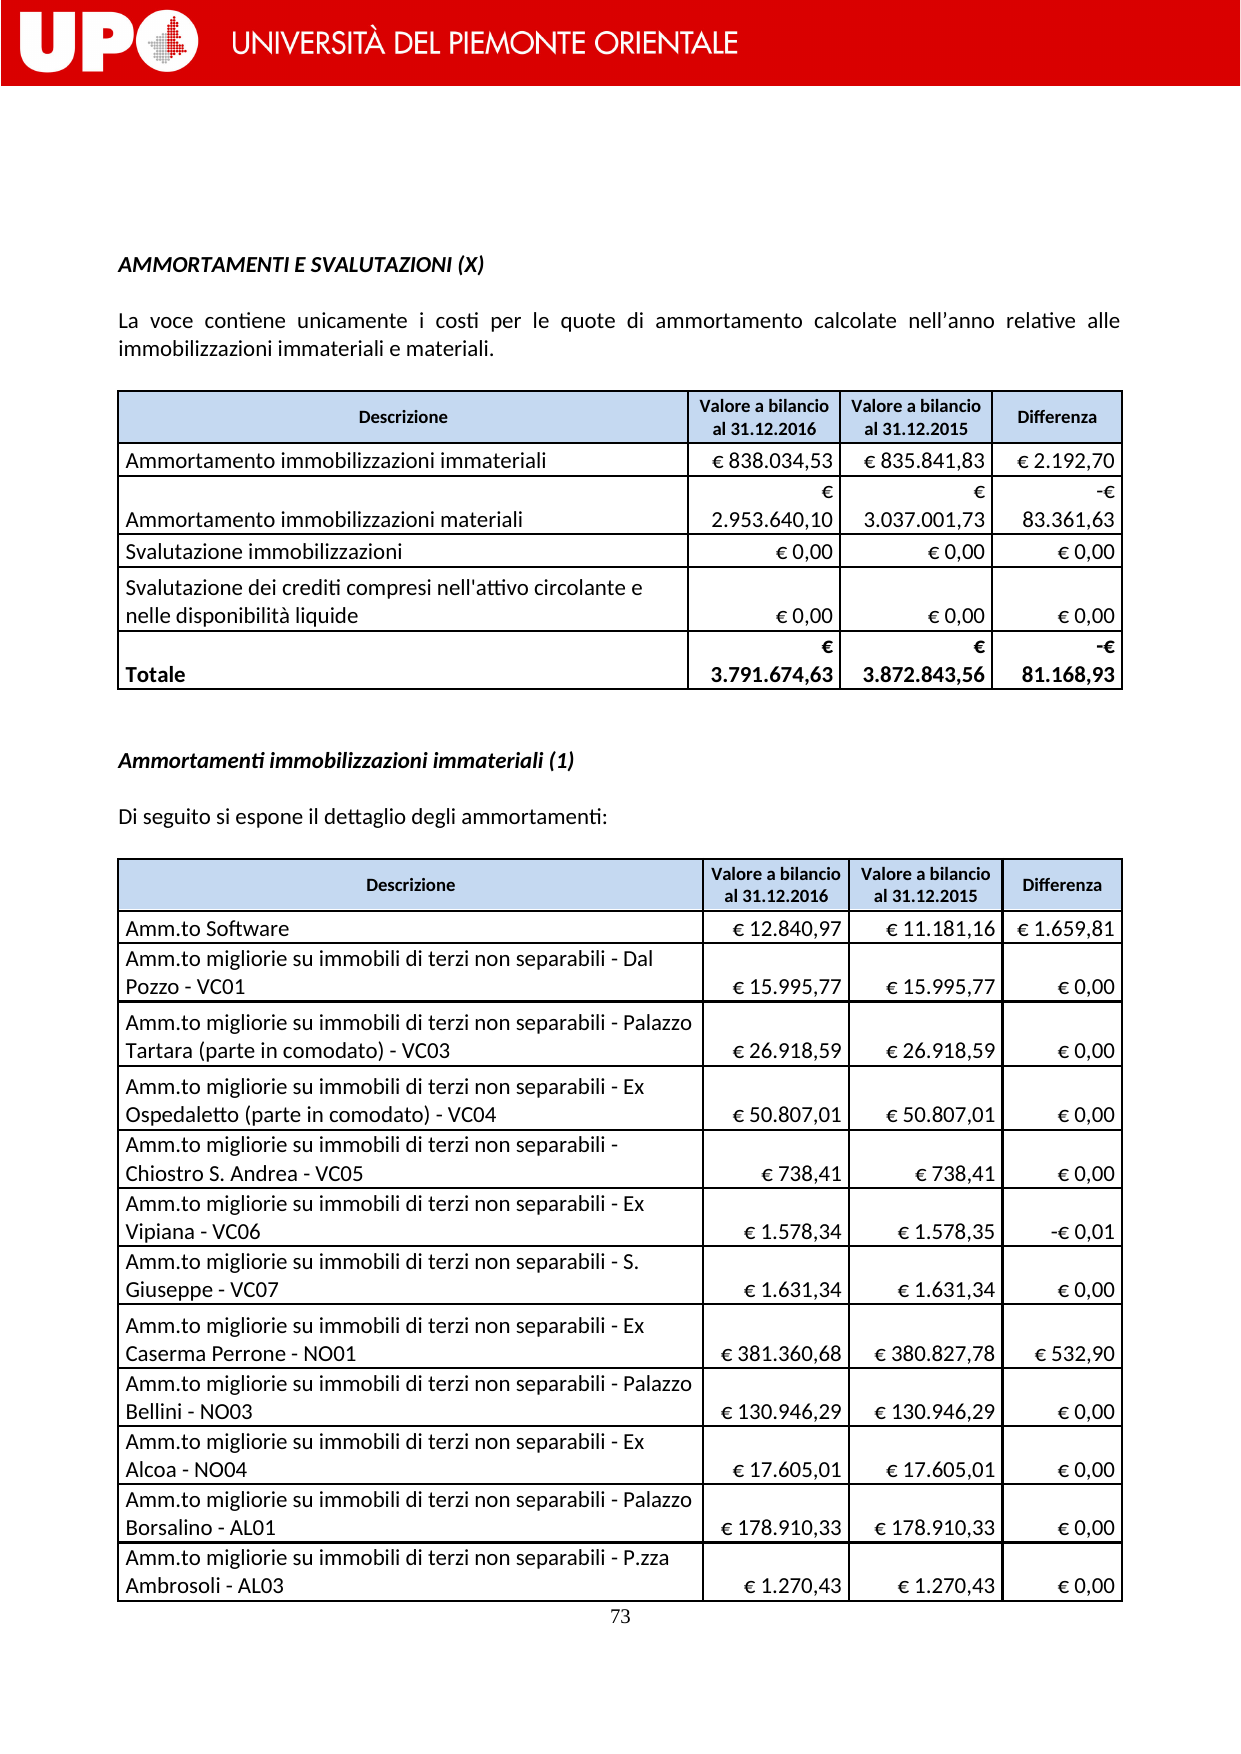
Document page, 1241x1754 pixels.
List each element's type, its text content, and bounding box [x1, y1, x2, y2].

table_cell € 381.360,68 [704, 1305, 848, 1367]
table_cell € 0,00 [1004, 1003, 1121, 1064]
table_cell € 0,00 [1004, 1544, 1121, 1599]
table_cell € 380.827,78 [850, 1305, 1001, 1367]
table_cell Amm.to migliorie su immobili di terzi non separabili - Ex Vipiana - VC06 [119, 1189, 702, 1245]
table_cell € 0,00 [689, 568, 839, 629]
table_cell € 0,00 [841, 535, 991, 566]
table_header Valore a bilancio al 31.12.2016 [704, 860, 848, 909]
table_header Valore a bilancio al 31.12.2015 [841, 392, 991, 442]
table_cell Amm.to migliorie su immobili di terzi non separabili - Palazzo Bellini - NO03 [119, 1369, 702, 1425]
table_cell € 738,41 [850, 1131, 1001, 1187]
table_cell € 0,00 [841, 568, 991, 629]
table_cell -€ 81.168,93 [993, 632, 1121, 688]
table_cell € 11.181,16 [850, 912, 1001, 942]
table_cell € 738,41 [704, 1131, 848, 1187]
table_cell € 0,00 [993, 535, 1121, 566]
table_cell € 0,00 [1004, 1247, 1121, 1303]
table_cell € 1.631,34 [850, 1247, 1001, 1303]
table_cell Ammortamento immobilizzazioni materiali [119, 477, 687, 533]
table_cell € 17.605,01 [850, 1427, 1001, 1483]
table_cell € 2.953.640,10 [689, 477, 839, 533]
table_header Descrizione [119, 860, 702, 909]
table_cell Amm.to migliorie su immobili di terzi non separabili - Palazzo Tartara (parte in comodato) - VC03 [119, 1003, 702, 1064]
table_cell Amm.to migliorie su immobili di terzi non separabili - S. Giuseppe - VC07 [119, 1247, 702, 1303]
table_cell € 15.995,77 [850, 944, 1001, 1000]
table_cell € 26.918,59 [704, 1003, 848, 1064]
table_cell € 50.807,01 [704, 1067, 848, 1128]
table_cell Amm.to migliorie su immobili di terzi non separabili - Chiostro S. Andrea - VC05 [119, 1131, 702, 1187]
table_cell € 3.872.843,56 [841, 632, 991, 688]
table_cell € 50.807,01 [850, 1067, 1001, 1128]
table_cell € 1.270,43 [704, 1544, 848, 1599]
table_cell € 2.192,70 [993, 444, 1121, 474]
table_cell € 26.918,59 [850, 1003, 1001, 1064]
text Di seguito si espone il dettaglio degli ammortamenti: [118, 802, 1122, 830]
table_cell € 130.946,29 [704, 1369, 848, 1425]
table_cell € 3.791.674,63 [689, 632, 839, 688]
table_cell -€ 0,01 [1004, 1189, 1121, 1245]
table_header Valore a bilancio al 31.12.2016 [689, 392, 839, 442]
table_cell € 0,00 [1004, 1427, 1121, 1483]
table_cell € 1.631,34 [704, 1247, 848, 1303]
table_cell Amm.to Software [119, 912, 702, 942]
table_cell € 1.578,35 [850, 1189, 1001, 1245]
table_cell € 835.841,83 [841, 444, 991, 474]
table_cell Totale [119, 632, 687, 688]
table_cell Svalutazione dei crediti compresi nell'attivo circolante e nelle disponibilità liquide [119, 568, 687, 629]
table_header Descrizione [119, 392, 687, 442]
table_header Differenza [993, 392, 1121, 442]
table_cell € 12.840,97 [704, 912, 848, 942]
table_cell Amm.to migliorie su immobili di terzi non separabili - P.zza Ambrosoli - AL03 [119, 1544, 702, 1599]
table_cell € 15.995,77 [704, 944, 848, 1000]
table_cell Ammortamento immobilizzazioni immateriali [119, 444, 687, 474]
table_cell € 532,90 [1004, 1305, 1121, 1367]
text Ammortamenti immobilizzazioni immateriali (1) [118, 746, 1122, 774]
table_cell € 0,00 [689, 535, 839, 566]
table_cell Amm.to migliorie su immobili di terzi non separabili - Ex Ospedaletto (parte in comodato) - VC04 [119, 1067, 702, 1128]
table_cell € 1.659,81 [1004, 912, 1121, 942]
table_cell € 1.270,43 [850, 1544, 1001, 1599]
table_cell Amm.to migliorie su immobili di terzi non separabili - Dal Pozzo - VC01 [119, 944, 702, 1000]
table_cell € 0,00 [1004, 1131, 1121, 1187]
table_cell € 178.910,33 [704, 1485, 848, 1541]
text AMMORTAMENTI E SVALUTAZIONI (X) [118, 250, 1122, 278]
table_cell € 838.034,53 [689, 444, 839, 474]
table_cell € 130.946,29 [850, 1369, 1001, 1425]
table_cell € 0,00 [993, 568, 1121, 629]
table_header Differenza [1004, 860, 1121, 909]
table_cell € 0,00 [1004, 1485, 1121, 1541]
table_cell -€ 83.361,63 [993, 477, 1121, 533]
table_cell € 1.578,34 [704, 1189, 848, 1245]
table_header Valore a bilancio al 31.12.2015 [850, 860, 1001, 909]
table_cell € 178.910,33 [850, 1485, 1001, 1541]
table_cell Amm.to migliorie su immobili di terzi non separabili - Ex Caserma Perrone - NO01 [119, 1305, 702, 1367]
text La voce contiene unicamente i costi per le quote di ammortamento calcolate nell’anno relative alle immobilizzazioni immateriali e materiali. [118, 306, 1122, 362]
table_cell Amm.to migliorie su immobili di terzi non separabili - Ex Alcoa - NO04 [119, 1427, 702, 1483]
table_cell Svalutazione immobilizzazioni [119, 535, 687, 566]
table_cell € 3.037.001,73 [841, 477, 991, 533]
table_cell € 0,00 [1004, 944, 1121, 1000]
table_cell € 0,00 [1004, 1067, 1121, 1128]
table_cell Amm.to migliorie su immobili di terzi non separabili - Palazzo Borsalino - AL01 [119, 1485, 702, 1541]
table_cell € 17.605,01 [704, 1427, 848, 1483]
table_cell € 0,00 [1004, 1369, 1121, 1425]
